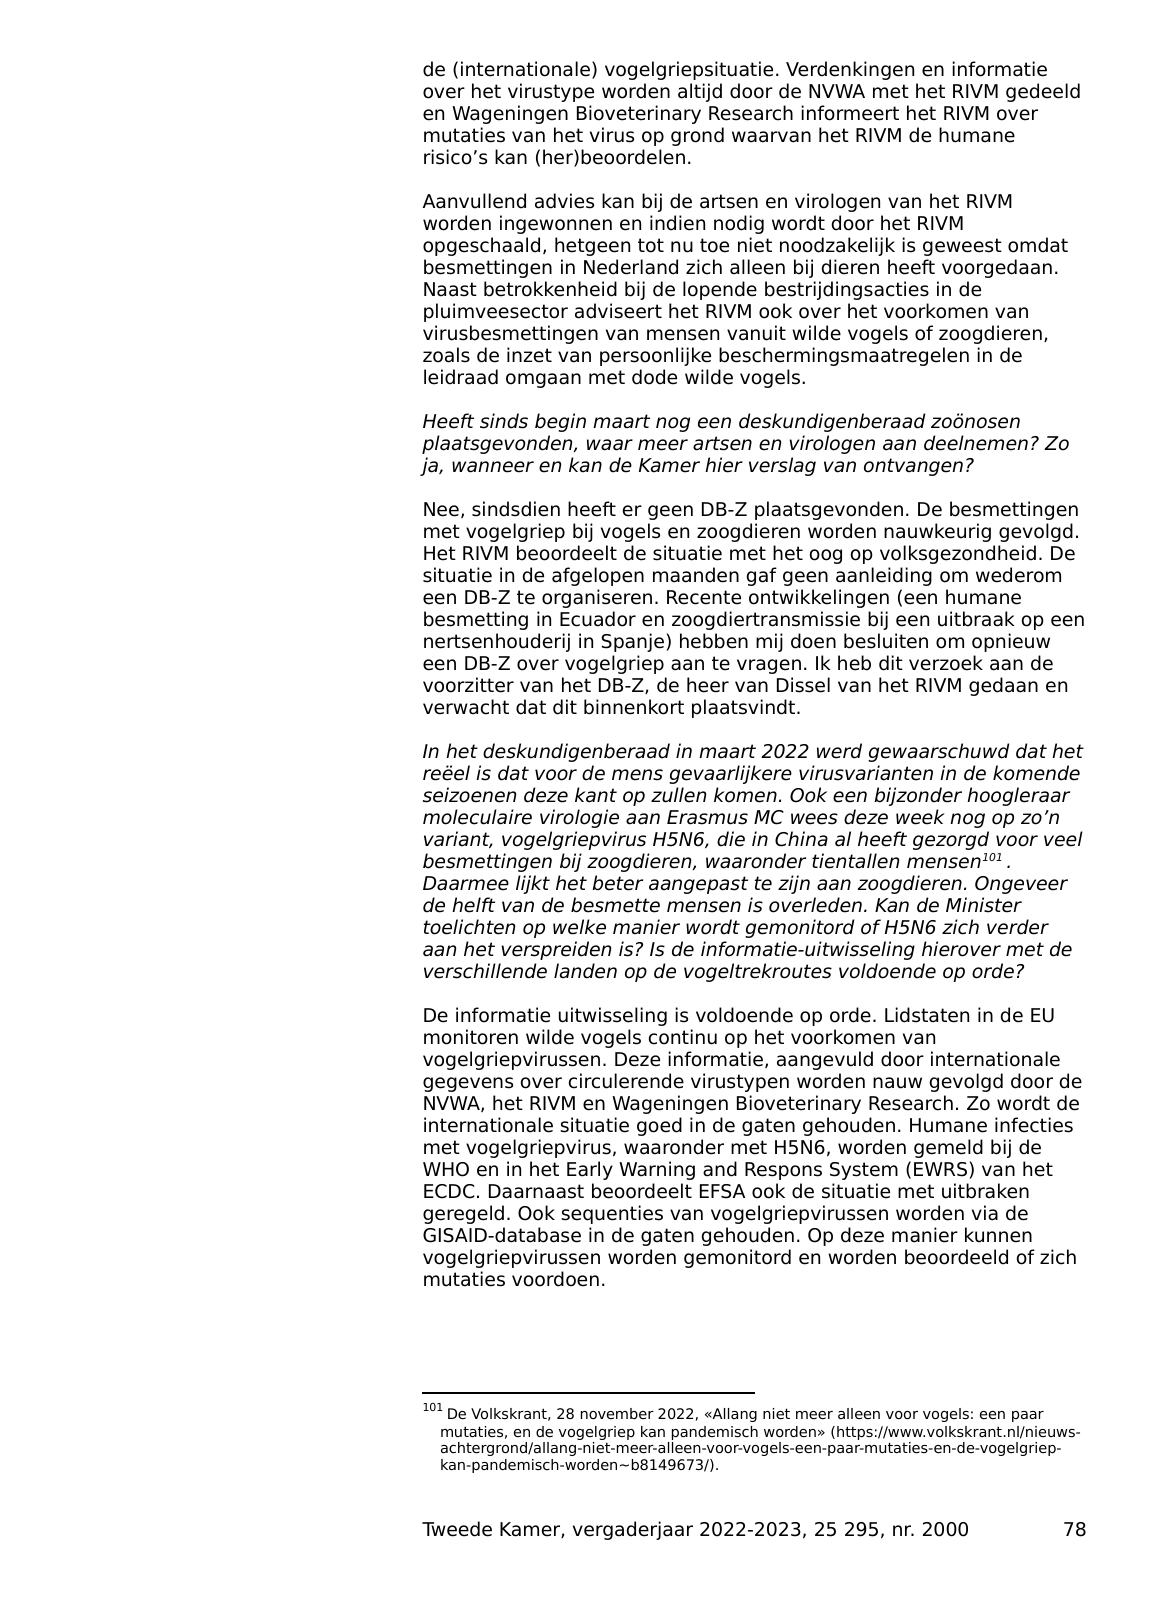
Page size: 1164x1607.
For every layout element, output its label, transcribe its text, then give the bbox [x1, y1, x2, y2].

text Heeft sinds begin maart nog een deskundigenberaad zoönosen plaatsgevonden, waar meer artsen en virologen aan deelnemen? Zo ja, wanneer en kan de Kamer hier verslag van ontvangen? [422, 411, 1087, 477]
text de (internationale) vogelgriepsituatie. Verdenkingen en informatie over het virustype worden altijd door de NVWA met het RIVM gedeeld en Wageningen Bioveterinary Research informeert het RIVM over mutaties van het virus op grond waarvan het RIVM de humane risico’s kan (her)beoordelen. [422, 59, 1087, 169]
text De Volkskrant, 28 november 2022, «Allang niet meer alleen voor vogels: een paar mutaties, en de vogelgriep kan pandemisch worden» (https://www.volkskrant.nl/nieuws-achtergrond/allang-niet-meer-alleen-voor-vogels-een-paar-mutaties-en-de-vogelgriep-kan-pandemisch-worden~b8149673/). [422, 1402, 1087, 1474]
text Aanvullend advies kan bij de artsen en virologen van het RIVM worden ingewonnen en indien nodig wordt door het RIVM opgeschaald, hetgeen tot nu toe niet noodzakelijk is geweest omdat besmettingen in Nederland zich alleen bij dieren heeft voorgedaan. Naast betrokkenheid bij de lopende bestrijdingsacties in de pluimveesector adviseert het RIVM ook over het voorkomen van virusbesmettingen van mensen vanuit wilde vogels of zoogdieren, zoals de inzet van persoonlijke beschermingsmaatregelen in de leidraad omgaan met dode wilde vogels. [422, 191, 1087, 389]
text Nee, sindsdien heeft er geen DB-Z plaatsgevonden. De besmettingen met vogelgriep bij vogels en zoogdieren worden nauwkeurig gevolgd. Het RIVM beoordeelt de situatie met het oog op volksgezondheid. De situatie in de afgelopen maanden gaf geen aanleiding om wederom een DB-Z te organiseren. Recente ontwikkelingen (een humane besmetting in Ecuador en zoogdiertransmissie bij een uitbraak op een nertsenhouderij in Spanje) hebben mij doen besluiten om opnieuw een DB-Z over vogelgriep aan te vragen. Ik heb dit verzoek aan de voorzitter van het DB-Z, de heer van Dissel van het RIVM gedaan en verwacht dat dit binnenkort plaatsvindt. [422, 499, 1087, 719]
text De informatie uitwisseling is voldoende op orde. Lidstaten in de EU monitoren wilde vogels continu op het voorkomen van vogelgriepvirussen. Deze informatie, aangevuld door internationale gegevens over circulerende virustypen worden nauw gevolgd door de NVWA, het RIVM en Wageningen Bioveterinary Research. Zo wordt de internationale situatie goed in de gaten gehouden. Humane infecties met vogelgriepvirus, waaronder met H5N6, worden gemeld bij de WHO en in het Early Warning and Respons System (EWRS) van het ECDC. Daarnaast beoordeelt EFSA ook de situatie met uitbraken geregeld. Ook sequenties van vogelgriepvirussen worden via de GISAID-database in de gaten gehouden. Op deze manier kunnen vogelgriepvirussen worden gemonitord en worden beoordeeld of zich mutaties voordoen. [422, 1005, 1087, 1291]
text In het deskundigenberaad in maart 2022 werd gewaarschuwd dat het reëel is dat voor de mens gevaarlijkere virusvarianten in de komende seizoenen deze kant op zullen komen. Ook een bijzonder hoogleraar moleculaire virologie aan Erasmus MC wees deze week nog op zo’n variant, vogelgriepvirus H5N6, die in China al heeft gezorgd voor veel besmettingen bij zoogdieren, waaronder tientallen mensen. Daarmee lijkt het beter aangepast te zijn aan zoogdieren. Ongeveer de helft van de besmette mensen is overleden. Kan de Minister toelichten op welke manier wordt gemonitord of H5N6 zich verder aan het verspreiden is? Is de informatie-uitwisseling hierover met de verschillende landen op de vogeltrekroutes voldoende op orde? [422, 741, 1087, 983]
